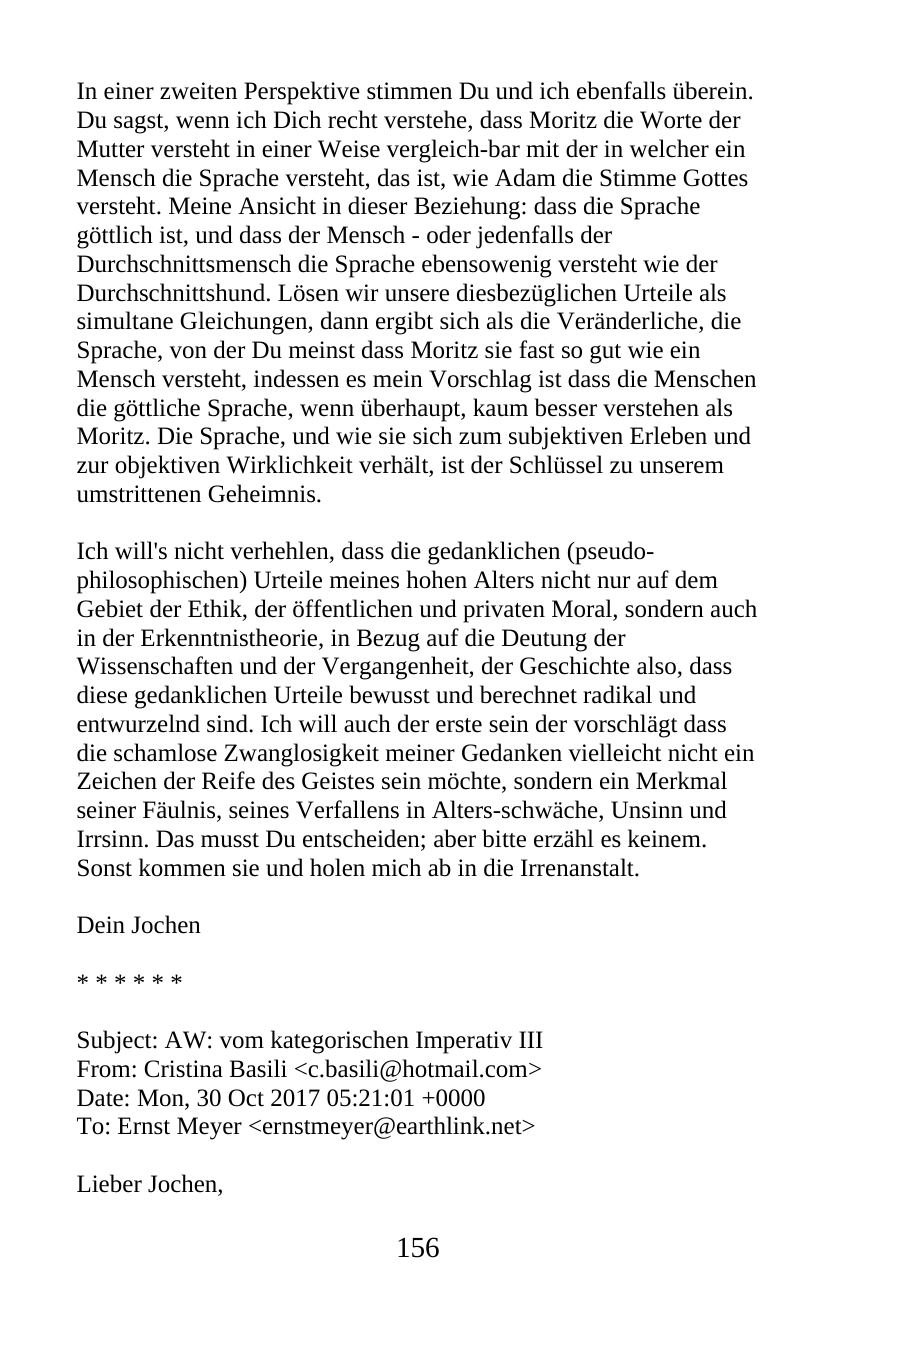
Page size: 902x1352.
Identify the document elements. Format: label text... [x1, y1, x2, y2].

text In einer zweiten Perspektive stimmen Du und ich ebenfalls überein. Du sagst, wenn ich Dich recht verstehe, dass Moritz die Worte der Mutter versteht in einer Weise vergleich-bar mit der in welcher ein Mensch die Sprache versteht, das ist, wie Adam die Stimme Gottes versteht. Meine Ansicht in dieser Beziehung: dass die Sprache göttlich ist, und dass der Mensch - oder jedenfalls der Durchschnittsmensch die Sprache ebensowenig versteht wie der Durchschnittshund. Lösen wir unsere diesbezüglichen Urteile als simultane Gleichungen, dann ergibt sich als die Veränderliche, die Sprache, von der Du meinst dass Moritz sie fast so gut wie ein Mensch versteht, indessen es mein Vorschlag ist dass die Menschen die göttliche Sprache, wenn überhaupt, kaum besser verstehen als Moritz. Die Sprache, und wie sie sich zum subjektiven Erleben und zur objektiven Wirklichkeit verhält, ist der Schlüssel zu unserem umstrittenen Geheimnis. [76, 76, 759, 508]
text Ich will's nicht verhehlen, dass die gedanklichen (pseudo-philosophischen) Urteile meines hohen Alters nicht nur auf dem Gebiet der Ethik, der öffentlichen und privaten Moral, sondern auch in der Erkenntnistheorie, in Bezug auf die Deutung der Wissenschaften und der Vergangenheit, der Geschichte also, dass diese gedanklichen Urteile bewusst und berechnet radikal und entwurzelnd sind. Ich will auch der erste sein der vorschlägt dass die schamlose Zwanglosigkeit meiner Gedanken vielleicht nicht ein Zeichen der Reife des Geistes sein möchte, sondern ein Merkmal seiner Fäulnis, seines Verfallens in Alters-schwäche, Unsinn und Irrsinn. Das musst Du entscheiden; aber bitte erzähl es keinem. Sonst kommen sie und holen mich ab in die Irrenanstalt. [76, 536, 759, 881]
text Lieber Jochen, [76, 1169, 759, 1198]
text * * * * * * [76, 968, 759, 996]
text Dein Jochen [76, 910, 759, 939]
text To: Ernst Meyer <ernstmeyer@earthlink.net> [76, 1111, 759, 1140]
text Date: Mon, 30 Oct 2017 05:21:01 +0000 [76, 1083, 759, 1111]
text Subject: AW: vom kategorischen Imperativ III [76, 1025, 759, 1054]
text From: Cristina Basili <c.basili@hotmail.com> [76, 1054, 759, 1083]
